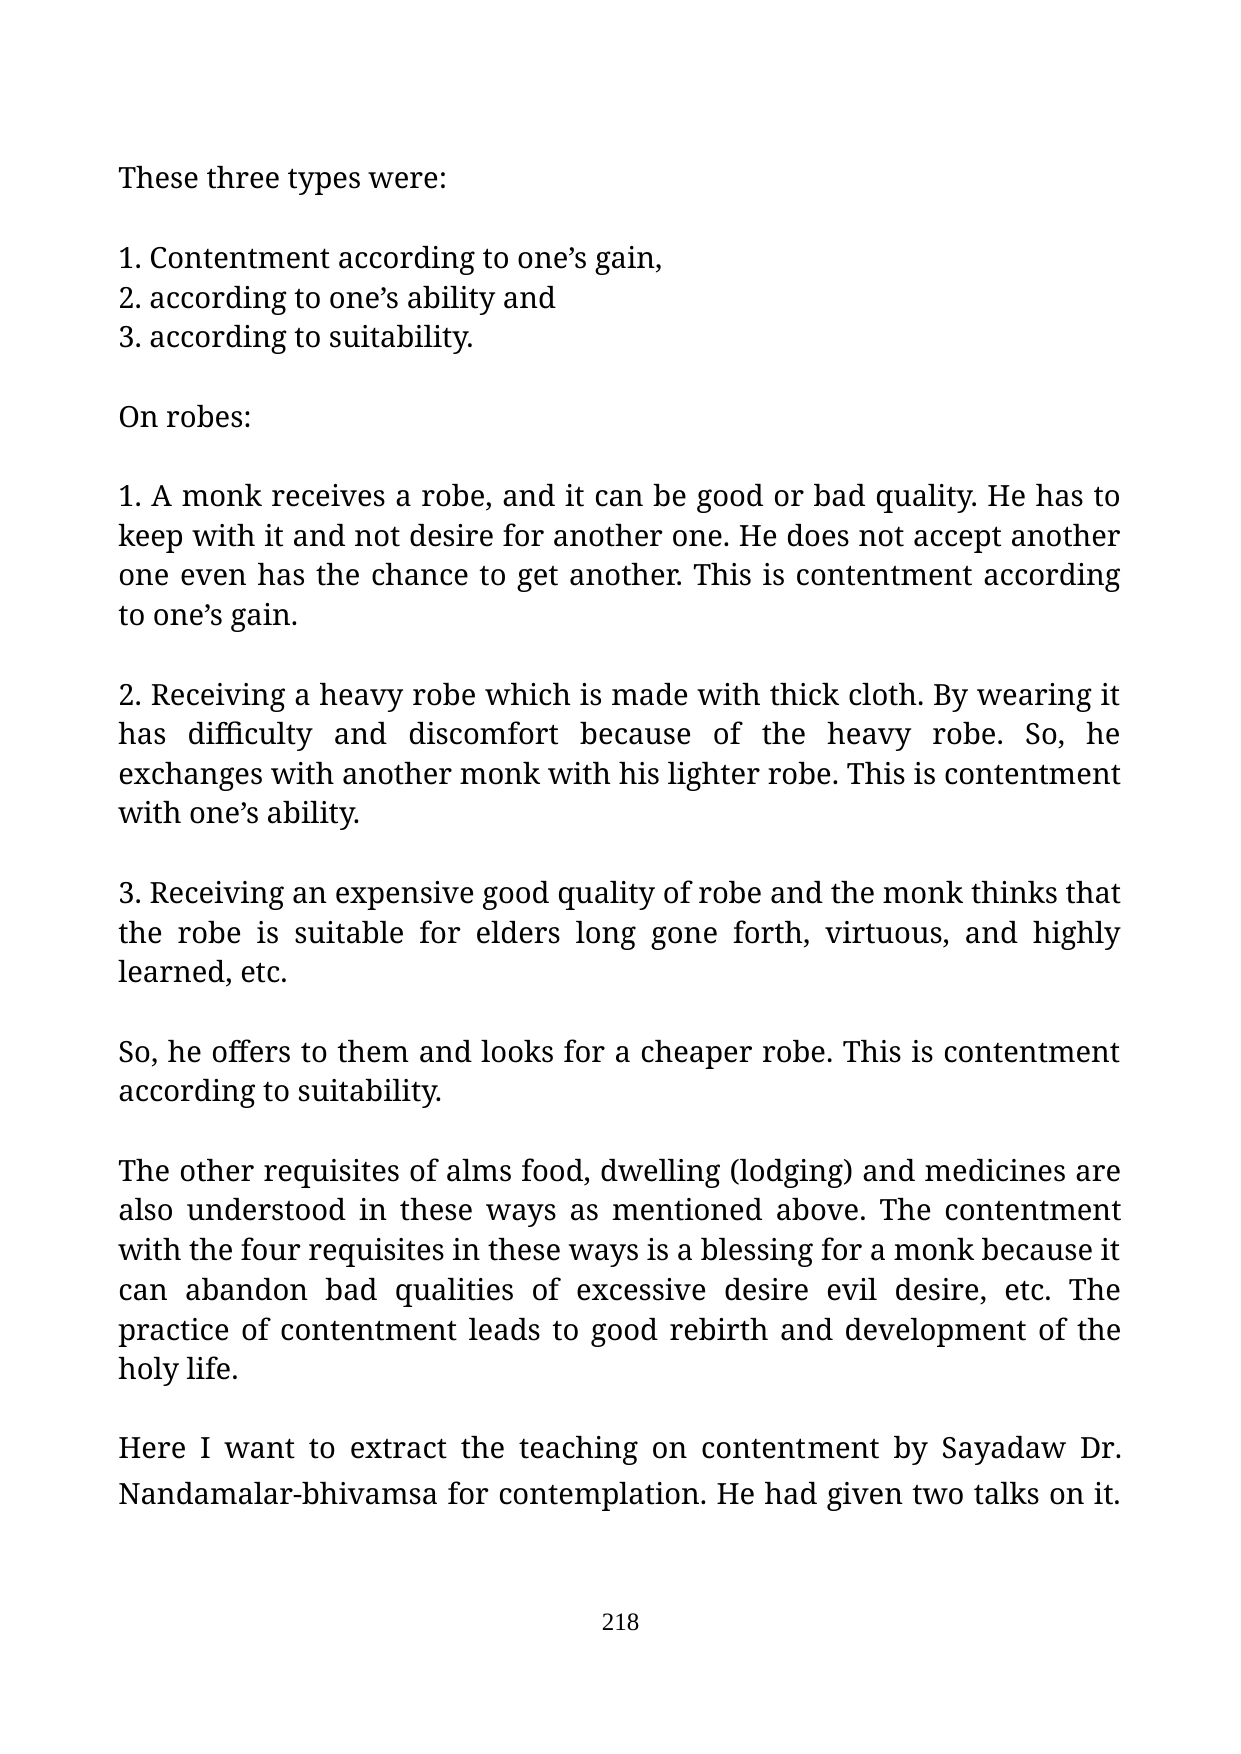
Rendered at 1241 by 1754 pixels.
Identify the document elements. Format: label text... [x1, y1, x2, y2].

text 2. according to one’s ability and [118, 277, 1122, 317]
text So, he offers to them and looks for a cheaper robe. This is contentment according to suitability. [118, 1031, 1122, 1110]
text 2. Receiving a heavy robe which is made with thick cloth. By wearing it has difficulty and discomfort because of the heavy robe. So, he exchanges with another monk with his lighter robe. This is contentment with one’s ability. [118, 674, 1122, 832]
text 1. Contentment according to one’s gain, [118, 237, 1122, 277]
text On robes: [118, 396, 1122, 436]
text These three types were: [118, 158, 1122, 197]
text 1. A monk receives a robe, and it can be good or bad quality. He has to keep with it and not desire for another one. He does not accept another one even has the chance to get another. This is contentment according to one’s gain. [118, 475, 1122, 634]
text Here I want to extract the teaching on contentment by Sayadaw Dr. Nandamalar-bhivamsa for contemplation. He had given two talks on it. [118, 1428, 1122, 1513]
text 3. Receiving an expensive good quality of robe and the monk thinks that the robe is suitable for elders long gone forth, virtuous, and highly learned, etc. [118, 872, 1122, 991]
text 3. according to suitability. [118, 317, 1122, 356]
text The other requisites of alms food, dwelling (lodging) and medicines are also understood in these ways as mentioned above. The contentment with the four requisites in these ways is a blessing for a monk because it can abandon bad qualities of excessive desire evil desire, etc. The practice of contentment leads to good rebirth and development of the holy life. [118, 1150, 1122, 1388]
